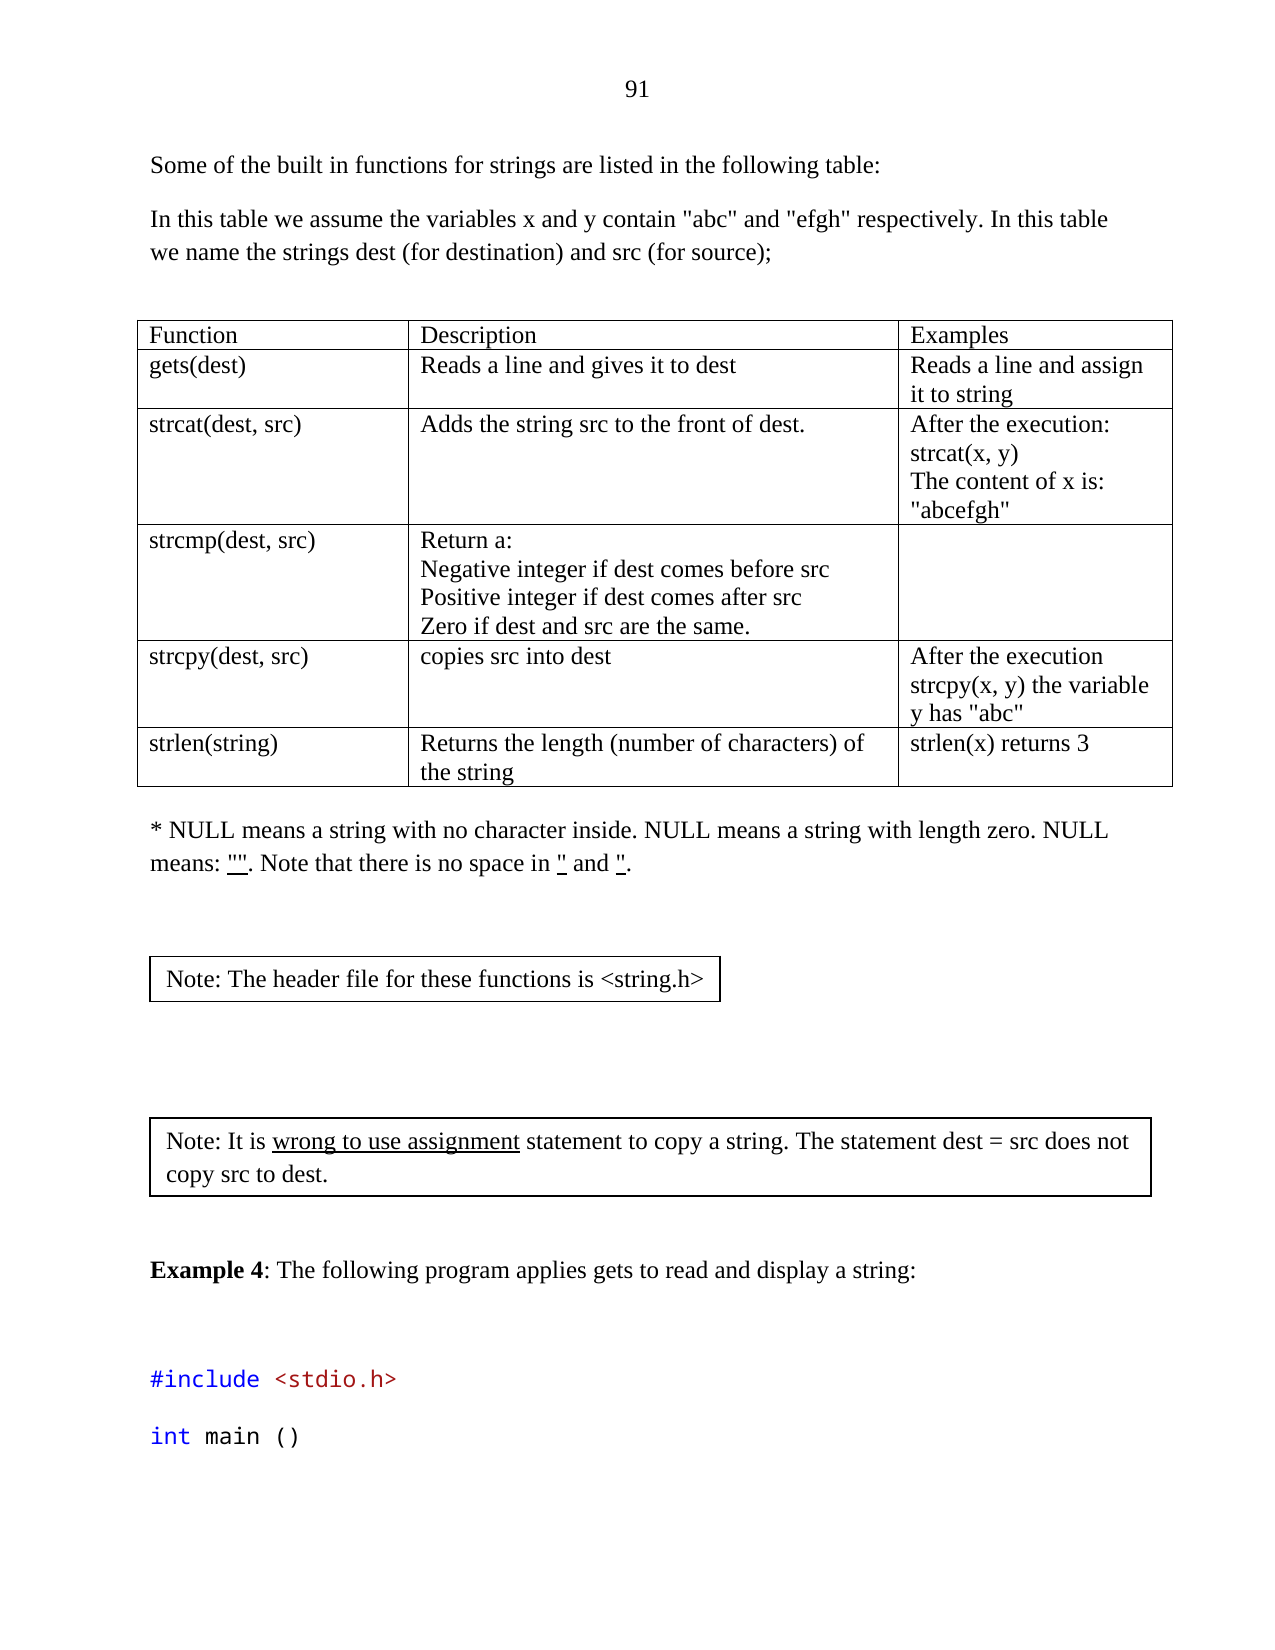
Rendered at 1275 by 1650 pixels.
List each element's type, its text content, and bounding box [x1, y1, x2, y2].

table_cell Reads a line and assign it to string [899, 350, 1172, 408]
text Some of the built in functions for strings are listed in the following table: [150, 150, 1125, 179]
table_cell [899, 525, 1172, 640]
table_cell strlen(x) returns 3 [899, 728, 1172, 786]
table_header Examples [899, 321, 1172, 349]
table_cell strlen(string) [138, 728, 408, 786]
text int main () [150, 1419, 1125, 1451]
table_cell gets(dest) [138, 350, 408, 408]
text Example 4: The following program applies gets to read and display a string: [150, 1255, 1125, 1284]
text Note: It is wrong to use assignment statement to copy a string. The statement dest = src does not copy src to dest. [166, 1126, 1135, 1188]
table_cell Return a: Negative integer if dest comes before src Positive integer if dest comes after src Zero if dest and src are the same. [409, 525, 898, 640]
table_header Description [409, 321, 898, 349]
table_cell strcpy(dest, src) [138, 641, 408, 727]
table_cell strcmp(dest, src) [138, 525, 408, 640]
table_cell Reads a line and gives it to dest [409, 350, 898, 408]
text Note: The header file for these functions is <string.h> [166, 964, 704, 993]
table_cell strcat(dest, src) [138, 409, 408, 524]
table_cell Returns the length (number of characters) of the string [409, 728, 898, 786]
text * NULL means a string with no character inside. NULL means a string with length zero. NULL means: "". Note that there is no space in " and ". [150, 816, 1125, 877]
table_header Function [138, 321, 408, 349]
text #include <stdio.h> [150, 1363, 1125, 1394]
table_cell Adds the string src to the front of dest. [409, 409, 898, 524]
table_cell After the execution: strcat(x, y) The content of x is: "abcefgh" [899, 409, 1172, 524]
table_cell copies src into dest [409, 641, 898, 727]
text In this table we assume the variables x and y contain "abc" and "efgh" respectively. In this table we name the strings dest (for destination) and src (for source); [150, 204, 1125, 266]
table_cell After the execution strcpy(x, y) the variable y has "abc" [899, 641, 1172, 727]
